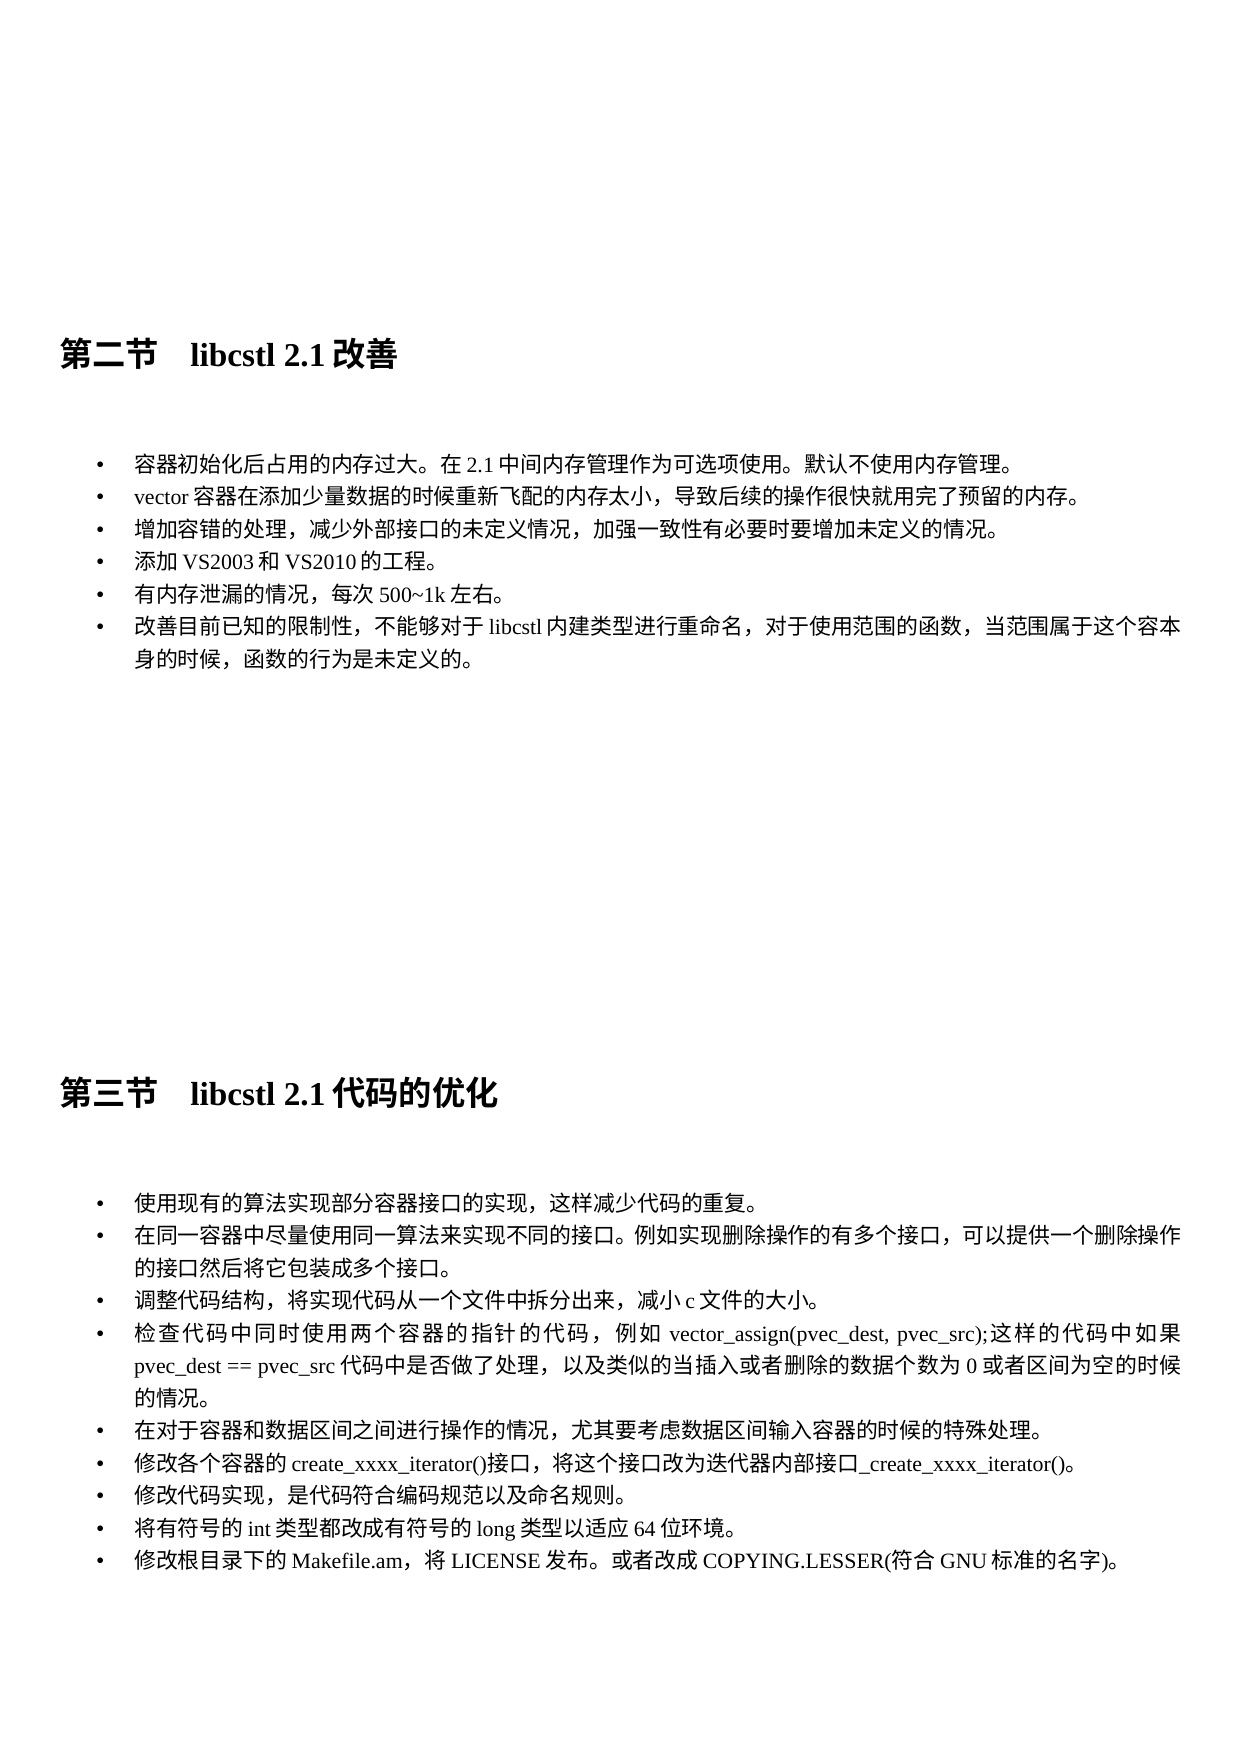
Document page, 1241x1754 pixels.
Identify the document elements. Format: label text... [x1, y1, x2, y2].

list 在同一容器中尽量使用同一算法来实现不同的接口。例如实现删除操作的有多个接口，可以提供一个删除操作的接口然后将它包装成多个接口。 [96, 1218, 1181, 1283]
list 检查代码中同时使用两个容器的指针的代码，例如vector_assign(pvec_dest, pvec_src);这样的代码中如果pvec_dest == pvec_src代码中是否做了处理，以及类似的当插入或者删除的数据个数为0或者区间为空的时候的情况。 [96, 1315, 1181, 1413]
list 改善目前已知的限制性，不能够对于libcstl内建类型进行重命名，对于使用范围的函数，当范围属于这个容本身的时候，函数的行为是未定义的。 [96, 609, 1181, 674]
list 修改各个容器的create_xxxx_iterator()接口，将这个接口改为迭代器内部接口_create_xxxx_iterator()。 [96, 1445, 1181, 1478]
list 修改根目录下的Makefile.am，将LICENSE发布。或者改成COPYING.LESSER(符合GNU标准的名字)。 [96, 1543, 1181, 1575]
list 调整代码结构，将实现代码从一个文件中拆分出来，减小c文件的大小。 [96, 1283, 1181, 1315]
list vector容器在添加少量数据的时候重新飞配的内存太小，导致后续的操作很快就用完了预留的内存。 [96, 479, 1181, 511]
list 在对于容器和数据区间之间进行操作的情况，尤其要考虑数据区间输入容器的时候的特殊处理。 [96, 1413, 1181, 1445]
subtitle libcstl 2.1代码的优化 [59, 1058, 1181, 1123]
list 将有符号的int类型都改成有符号的long类型以适应64位环境。 [96, 1510, 1181, 1543]
list 使用现有的算法实现部分容器接口的实现，这样减少代码的重复。 [96, 1185, 1181, 1218]
list 容器初始化后占用的内存过大。在2.1中间内存管理作为可选项使用。默认不使用内存管理。 [96, 446, 1181, 479]
list 有内存泄漏的情况，每次500~1k左右。 [96, 576, 1181, 609]
list 修改代码实现，是代码符合编码规范以及命名规则。 [96, 1478, 1181, 1510]
list 添加VS2003和VS2010的工程。 [96, 544, 1181, 576]
list 增加容错的处理，减少外部接口的未定义情况，加强一致性有必要时要增加未定义的情况。 [96, 511, 1181, 544]
subtitle libcstl 2.1改善 [59, 319, 1181, 384]
